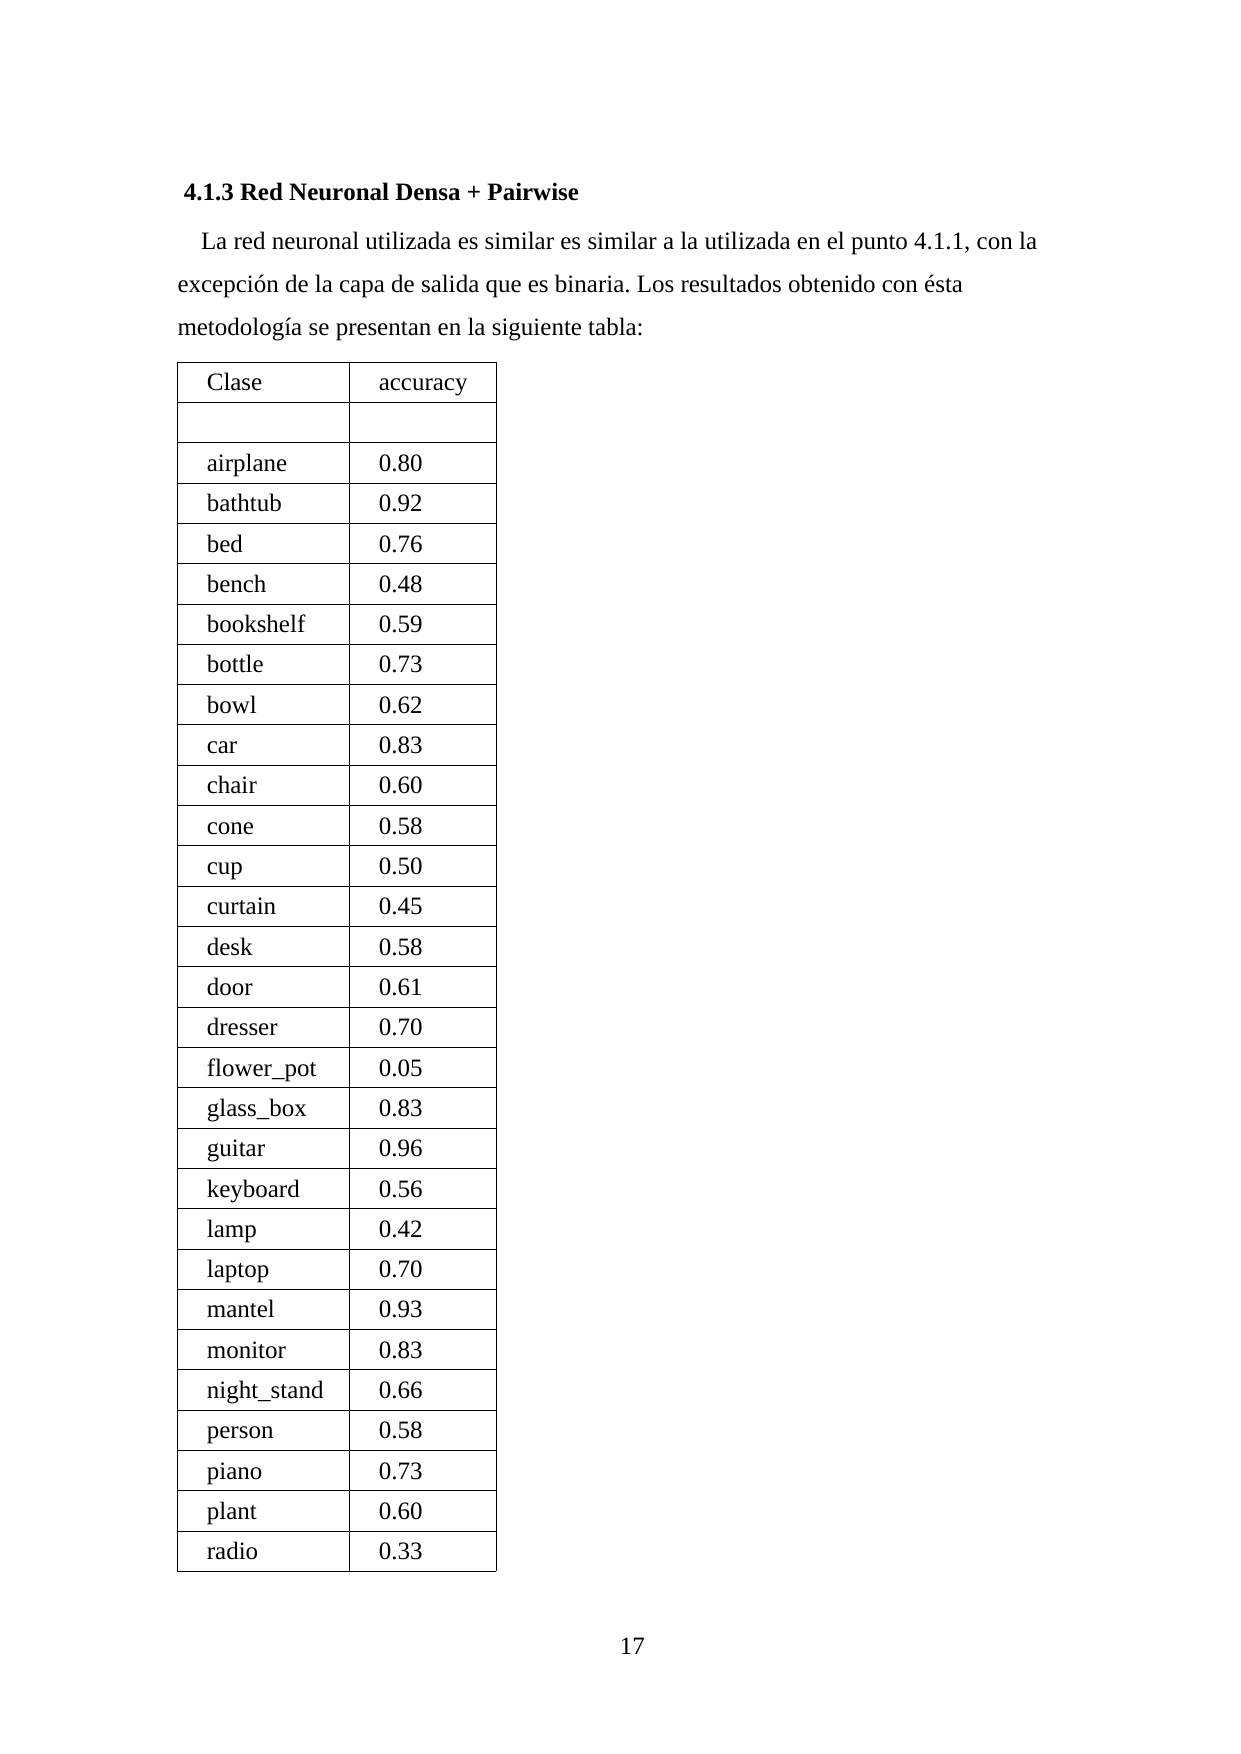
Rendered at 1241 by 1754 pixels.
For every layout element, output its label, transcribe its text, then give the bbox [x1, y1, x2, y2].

table_cell 0.48 [350, 564, 496, 603]
table_cell 0.59 [350, 605, 496, 644]
table_cell bathtub [178, 484, 349, 523]
table_cell car [178, 725, 349, 765]
table_cell keyboard [178, 1169, 349, 1208]
text La red neuronal utilizada es similar es similar a la utilizada en el punto 4.1.1, con la excepción de la capa de salida que es binaria. Los resultados obtenido con ésta metodología se presentan en la siguiente tabla: [177, 226, 1063, 341]
table_cell desk [178, 927, 349, 966]
table_cell radio [178, 1532, 349, 1571]
table_cell [350, 403, 496, 442]
table_cell 0.70 [350, 1008, 496, 1047]
table_cell monitor [178, 1330, 349, 1369]
table_cell person [178, 1411, 349, 1450]
table_cell 0.56 [350, 1169, 496, 1208]
table_cell 0.66 [350, 1370, 496, 1410]
table_cell bookshelf [178, 605, 349, 644]
table_cell 0.76 [350, 524, 496, 563]
table_cell 0.60 [350, 1491, 496, 1531]
table_cell 0.05 [350, 1048, 496, 1087]
table_cell curtain [178, 887, 349, 926]
table_cell 0.33 [350, 1532, 496, 1571]
table_cell 0.83 [350, 1330, 496, 1369]
table_cell 0.83 [350, 1088, 496, 1127]
table_cell 0.92 [350, 484, 496, 523]
table_cell chair [178, 766, 349, 805]
table_cell [178, 403, 349, 442]
table_cell flower_pot [178, 1048, 349, 1087]
table_cell 0.80 [350, 443, 496, 482]
table_cell 0.96 [350, 1129, 496, 1168]
table_cell 0.50 [350, 846, 496, 886]
table_cell 0.62 [350, 685, 496, 724]
table_cell cup [178, 846, 349, 886]
table_cell 0.73 [350, 1451, 496, 1490]
table_cell bench [178, 564, 349, 603]
table_header Clase [178, 363, 349, 402]
table_cell 0.61 [350, 967, 496, 1007]
table_cell lamp [178, 1209, 349, 1248]
table_cell 0.60 [350, 766, 496, 805]
subtitle Red Neuronal Densa + Pairwise [177, 177, 1063, 206]
table_header accuracy [350, 363, 496, 402]
table_cell 0.58 [350, 806, 496, 845]
table_cell 0.42 [350, 1209, 496, 1248]
table_cell dresser [178, 1008, 349, 1047]
table_cell laptop [178, 1250, 349, 1289]
table_cell glass_box [178, 1088, 349, 1127]
table_cell 0.70 [350, 1250, 496, 1289]
table_cell 0.58 [350, 927, 496, 966]
table_cell 0.93 [350, 1290, 496, 1329]
table_cell cone [178, 806, 349, 845]
table_cell door [178, 967, 349, 1007]
table_cell plant [178, 1491, 349, 1531]
table_cell airplane [178, 443, 349, 482]
table_cell 0.73 [350, 645, 496, 684]
table_cell 0.58 [350, 1411, 496, 1450]
table_cell bottle [178, 645, 349, 684]
table_cell night_stand [178, 1370, 349, 1410]
table_cell bowl [178, 685, 349, 724]
table_cell bed [178, 524, 349, 563]
table_cell guitar [178, 1129, 349, 1168]
table_cell 0.83 [350, 725, 496, 765]
table_cell piano [178, 1451, 349, 1490]
table_cell 0.45 [350, 887, 496, 926]
table_cell mantel [178, 1290, 349, 1329]
